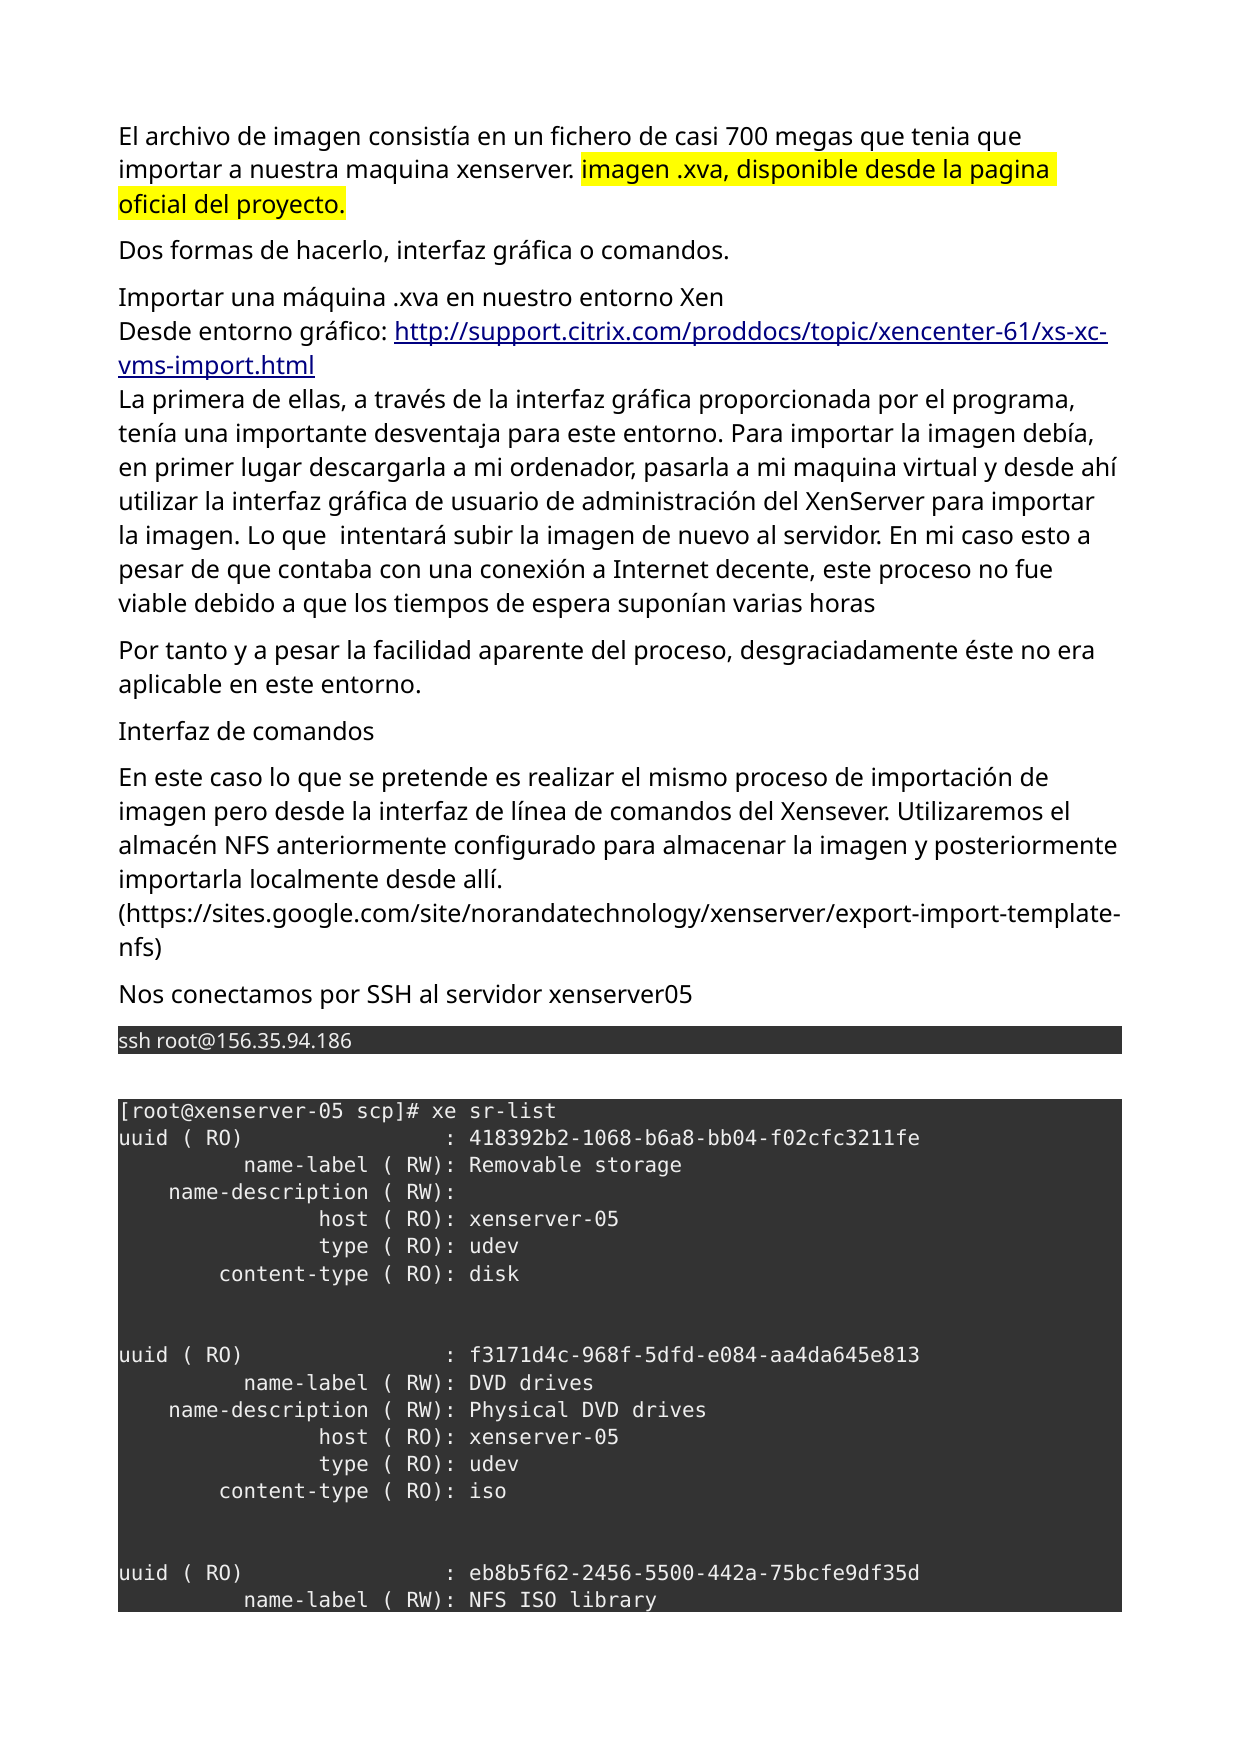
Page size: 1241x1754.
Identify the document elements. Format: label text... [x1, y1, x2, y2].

text type ( RO): udev [118, 1452, 1122, 1476]
text ssh root@156.35.94.186 [118, 1026, 1122, 1054]
text uuid ( RO) : f3171d4c-968f-5dfd-e084-aa4da645e813 [118, 1343, 1122, 1368]
text content-type ( RO): disk [118, 1262, 1122, 1286]
text Dos formas de hacerlo, interfaz gráfica o comandos. [118, 233, 1122, 267]
text Nos conectamos por SSH al servidor xenserver05 [118, 977, 1122, 1011]
text host ( RO): xenserver-05 [118, 1425, 1122, 1449]
text name-label ( RW): Removable storage [118, 1153, 1122, 1177]
text uuid ( RO) : eb8b5f62-2456-5500-442a-75bcfe9df35d [118, 1561, 1122, 1585]
text name-description ( RW): [118, 1180, 1122, 1204]
text [root@xenserver-05 scp]# xe sr-list [118, 1099, 1122, 1123]
text name-label ( RW): DVD drives [118, 1371, 1122, 1395]
text En este caso lo que se pretende es realizar el mismo proceso de importación de imagen pero desde la interfaz de línea de comandos del Xensever. Utilizaremos el almacén NFS anteriormente configurado para almacenar la imagen y posteriormente importarla localmente desde allí. (https://sites.google.com/site/norandatechnology/xenserver/export-import-template-nfs) [118, 760, 1122, 964]
text type ( RO): udev [118, 1234, 1122, 1259]
text host ( RO): xenserver-05 [118, 1207, 1122, 1232]
text Por tanto y a pesar la facilidad aparente del proceso, desgraciadamente éste no era aplicable en este entorno. [118, 632, 1122, 701]
text uuid ( RO) : 418392b2-1068-b6a8-bb04-f02cfc3211fe [118, 1126, 1122, 1150]
text name-label ( RW): NFS ISO library [118, 1588, 1122, 1612]
text Importar una máquina .xva en nuestro entorno Xen [118, 279, 1122, 313]
text La primera de ellas, a través de la interfaz gráfica proporcionada por el programa, tenía una importante desventaja para este entorno. Para importar la imagen debía, en primer lugar descargarla a mi ordenador, pasarla a mi maquina virtual y desde ahí utilizar la interfaz gráfica de usuario de administración del XenServer para importar la imagen. Lo que intentará subir la imagen de nuevo al servidor. En mi caso esto a pesar de que contaba con una conexión a Internet decente, este proceso no fue viable debido a que los tiempos de espera suponían varias horas [118, 382, 1122, 620]
text El archivo de imagen consistía en un fichero de casi 700 megas que tenia que importar a nuestra maquina xenserver. imagen .xva, disponible desde la pagina oficial del proyecto. [118, 118, 1122, 220]
text Interfaz de comandos [118, 713, 1122, 747]
text Desde entorno gráfico: http://support.citrix.com/proddocs/topic/xencenter-61/xs-xc-vms-import.html [118, 313, 1122, 382]
text content-type ( RO): iso [118, 1479, 1122, 1503]
text name-description ( RW): Physical DVD drives [118, 1398, 1122, 1422]
